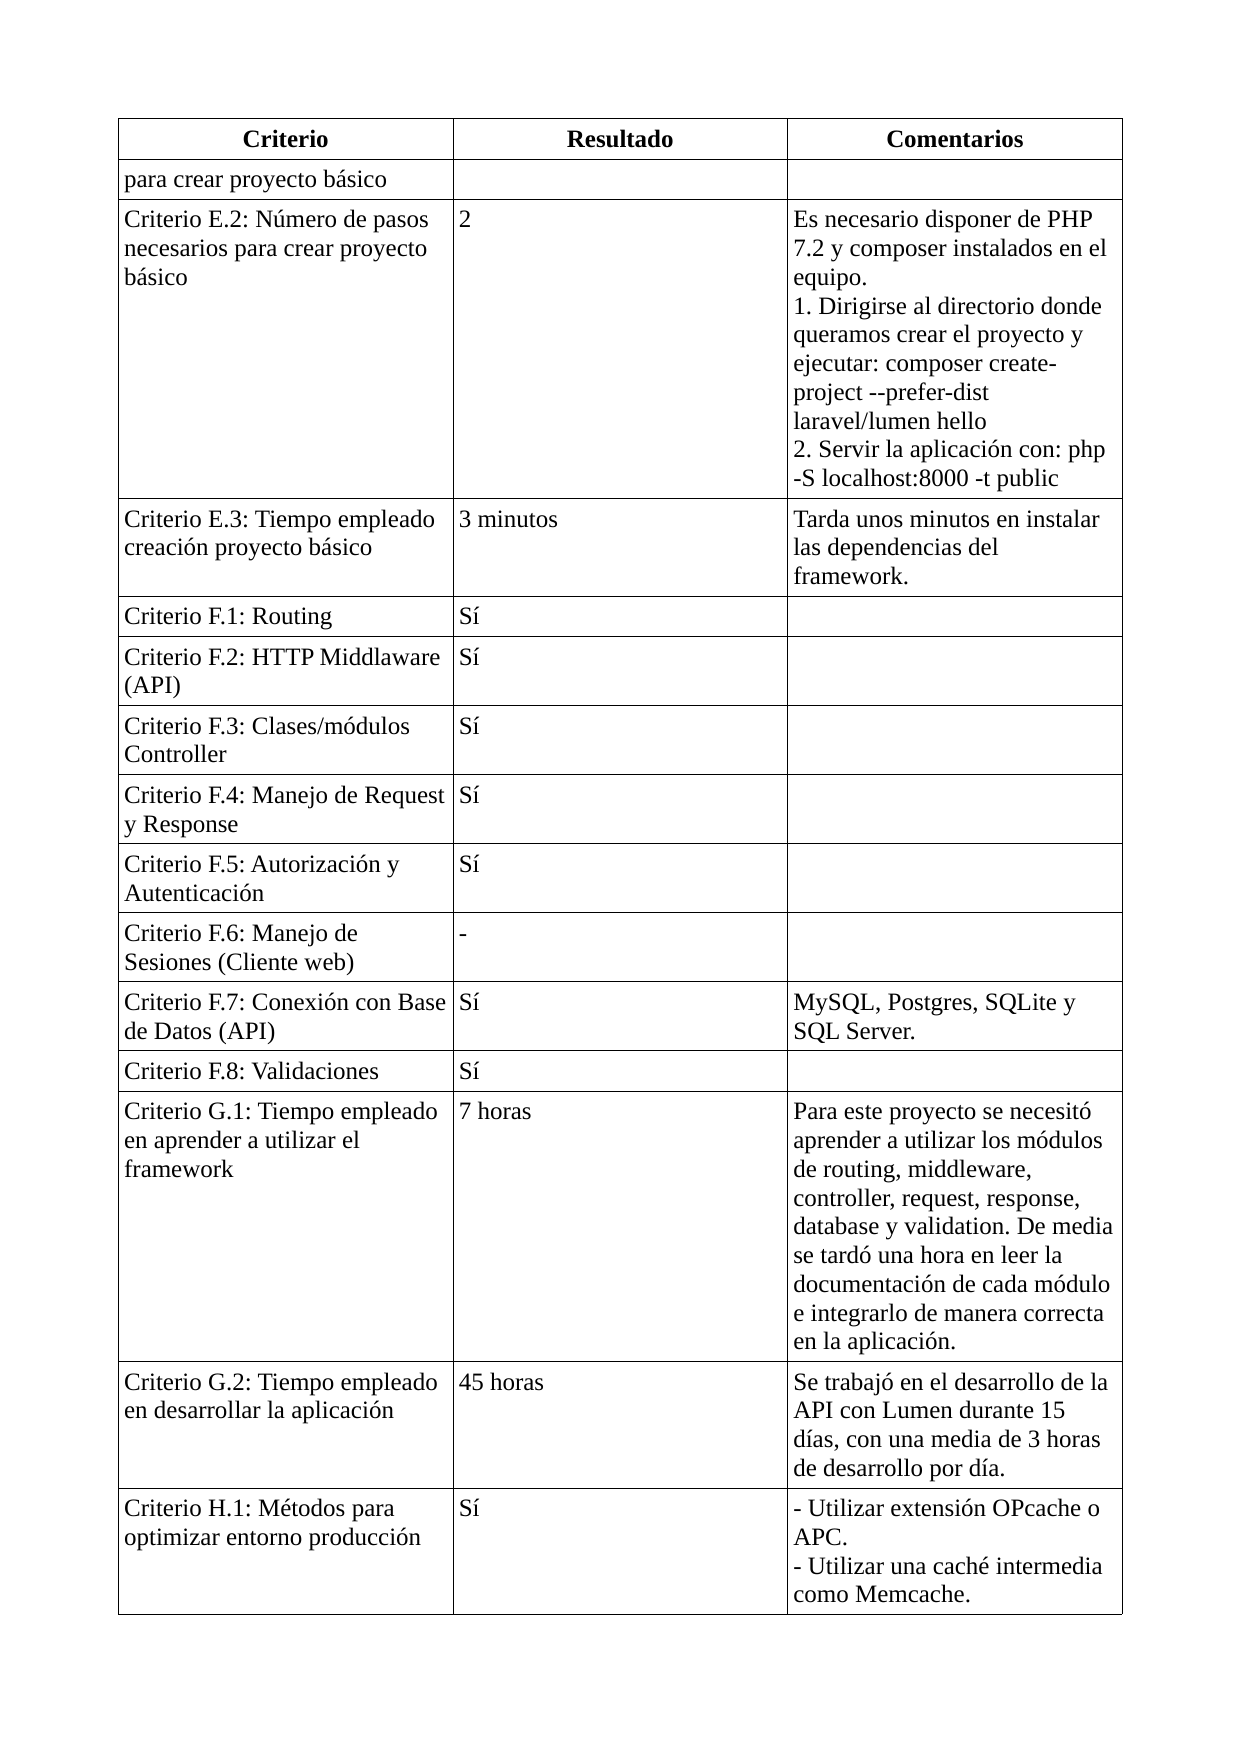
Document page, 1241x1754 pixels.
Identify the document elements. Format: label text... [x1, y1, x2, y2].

table_cell [454, 160, 787, 199]
table_cell Criterio F.4: Manejo de Request y Response [119, 775, 453, 843]
table_header Comentarios [788, 119, 1122, 158]
table_cell Criterio F.5: Autorización y Autenticación [119, 844, 453, 912]
table_header Criterio [119, 119, 453, 158]
table_cell - Utilizar extensión OPcache o APC. - Utilizar una caché intermedia como Memcache. [788, 1489, 1122, 1614]
table_cell Criterio E.2: Número de pasos necesarios para crear proyecto básico [119, 200, 453, 498]
table_cell para crear proyecto básico [119, 160, 453, 199]
table_cell Criterio G.1: Tiempo empleado en aprender a utilizar el framework [119, 1092, 453, 1361]
table_cell Criterio F.3: Clases/módulos Controller [119, 706, 453, 774]
table_header Resultado [454, 119, 787, 158]
table_cell Criterio F.1: Routing [119, 597, 453, 636]
table_cell Criterio F.2: HTTP Middlaware (API) [119, 637, 453, 705]
table_cell [788, 637, 1122, 705]
table_cell Sí [454, 982, 787, 1050]
table_cell 7 horas [454, 1092, 787, 1361]
table_cell [788, 597, 1122, 636]
table_cell [788, 160, 1122, 199]
table_cell 45 horas [454, 1362, 787, 1487]
table_cell [788, 844, 1122, 912]
table_cell Sí [454, 1051, 787, 1091]
table_cell Sí [454, 1489, 787, 1614]
table_cell Sí [454, 706, 787, 774]
table_cell Es necesario disponer de PHP 7.2 y composer instalados en el equipo. 1. Dirigirse al directorio donde queramos crear el proyecto y ejecutar: composer create-project --prefer-dist laravel/lumen hello 2. Servir la aplicación con: php -S localhost:8000 -t public [788, 200, 1122, 498]
table_cell Sí [454, 844, 787, 912]
table_cell 2 [454, 200, 787, 498]
table_cell Criterio H.1: Métodos para optimizar entorno producción [119, 1489, 453, 1614]
table_cell Sí [454, 637, 787, 705]
table_cell Criterio E.3: Tiempo empleado creación proyecto básico [119, 499, 453, 596]
table_cell [788, 913, 1122, 981]
table_cell Criterio G.2: Tiempo empleado en desarrollar la aplicación [119, 1362, 453, 1487]
table_cell Tarda unos minutos en instalar las dependencias del framework. [788, 499, 1122, 596]
table_cell [788, 706, 1122, 774]
table_cell Se trabajó en el desarrollo de la API con Lumen durante 15 días, con una media de 3 horas de desarrollo por día. [788, 1362, 1122, 1487]
table_cell MySQL, Postgres, SQLite y SQL Server. [788, 982, 1122, 1050]
table_cell Criterio F.6: Manejo de Sesiones (Cliente web) [119, 913, 453, 981]
table_cell [788, 775, 1122, 843]
table_cell Criterio F.8: Validaciones [119, 1051, 453, 1091]
table_cell Criterio F.7: Conexión con Base de Datos (API) [119, 982, 453, 1050]
table_cell Sí [454, 597, 787, 636]
table_cell Para este proyecto se necesitó aprender a utilizar los módulos de routing, middleware, controller, request, response, database y validation. De media se tardó una hora en leer la documentación de cada módulo e integrarlo de manera correcta en la aplicación. [788, 1092, 1122, 1361]
table_cell - [454, 913, 787, 981]
table_cell [788, 1051, 1122, 1091]
table_cell Sí [454, 775, 787, 843]
table_cell 3 minutos [454, 499, 787, 596]
